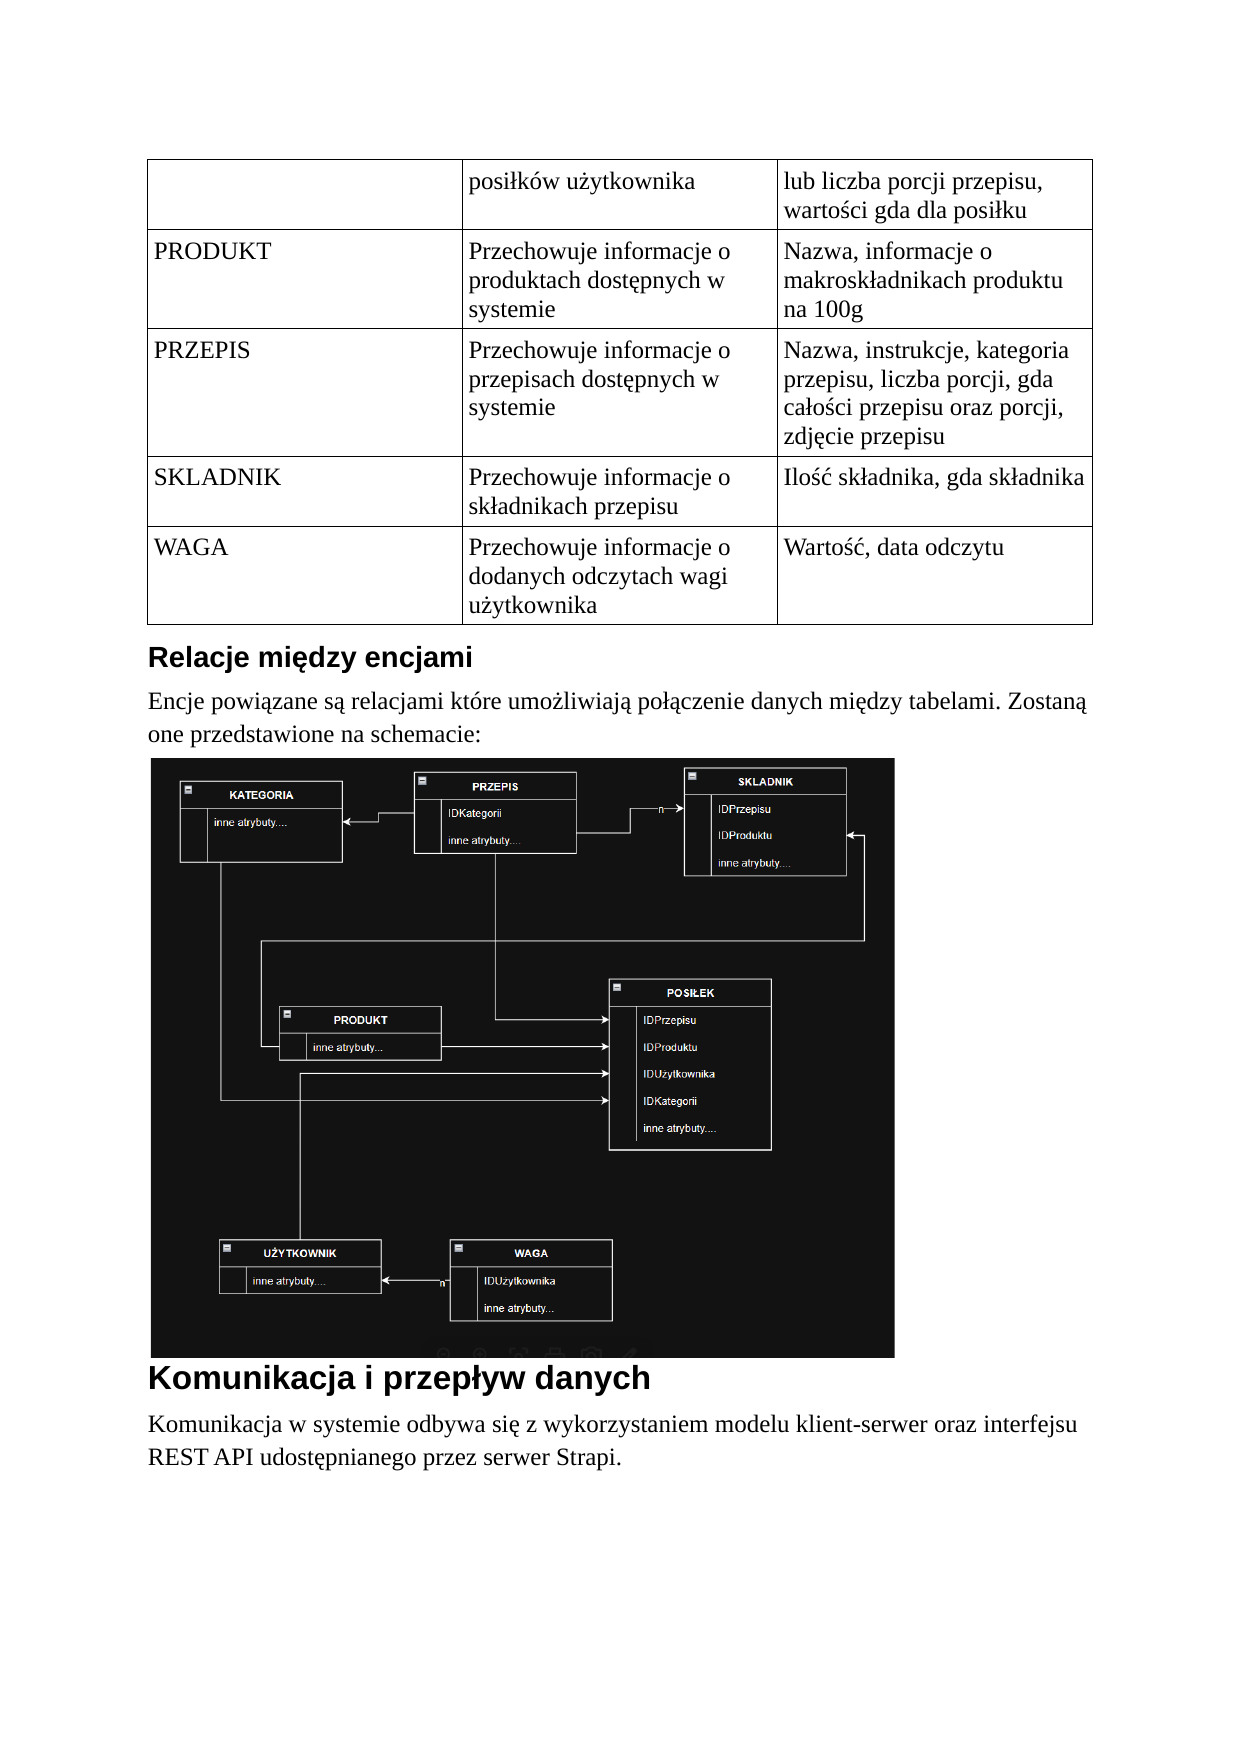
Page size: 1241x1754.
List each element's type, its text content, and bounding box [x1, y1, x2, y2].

table_cell [148, 160, 462, 229]
subtitle Relacje między encjami [148, 640, 1092, 673]
text Komunikacja w systemie odbywa się z wykorzystaniem modelu klient-serwer oraz interfejsu REST API udostępnianego przez serwer Strapi. [148, 1409, 1092, 1471]
subtitle Komunikacja i przepływ danych [148, 1358, 1092, 1396]
table_cell lub liczba porcji przepisu, wartości gda dla posiłku [778, 160, 1092, 229]
table_cell Przechowuje informacje o składnikach przepisu [463, 457, 777, 526]
picture [150, 758, 895, 1358]
table_cell Przechowuje informacje o przepisach dostępnych w systemie [463, 329, 777, 456]
text Encje powiązane są relacjami które umożliwiają połączenie danych między tabelami. Zostaną one przedstawione na schemacie: [148, 686, 1092, 748]
table_cell PRZEPIS [148, 329, 462, 456]
table_cell Nazwa, informacje o makroskładnikach produktu na 100g [778, 230, 1092, 328]
table_cell SKLADNIK [148, 457, 462, 526]
table_cell Nazwa, instrukcje, kategoria przepisu, liczba porcji, gda całości przepisu oraz porcji, zdjęcie przepisu [778, 329, 1092, 456]
table_cell PRODUKT [148, 230, 462, 328]
table_cell WAGA [148, 527, 462, 624]
table_cell Przechowuje informacje o produktach dostępnych w systemie [463, 230, 777, 328]
table_cell Przechowuje informacje o dodanych odczytach wagi użytkownika [463, 527, 777, 624]
table_cell Ilość składnika, gda składnika [778, 457, 1092, 526]
table_cell Wartość, data odczytu [778, 527, 1092, 624]
table_cell posiłków użytkownika [463, 160, 777, 229]
